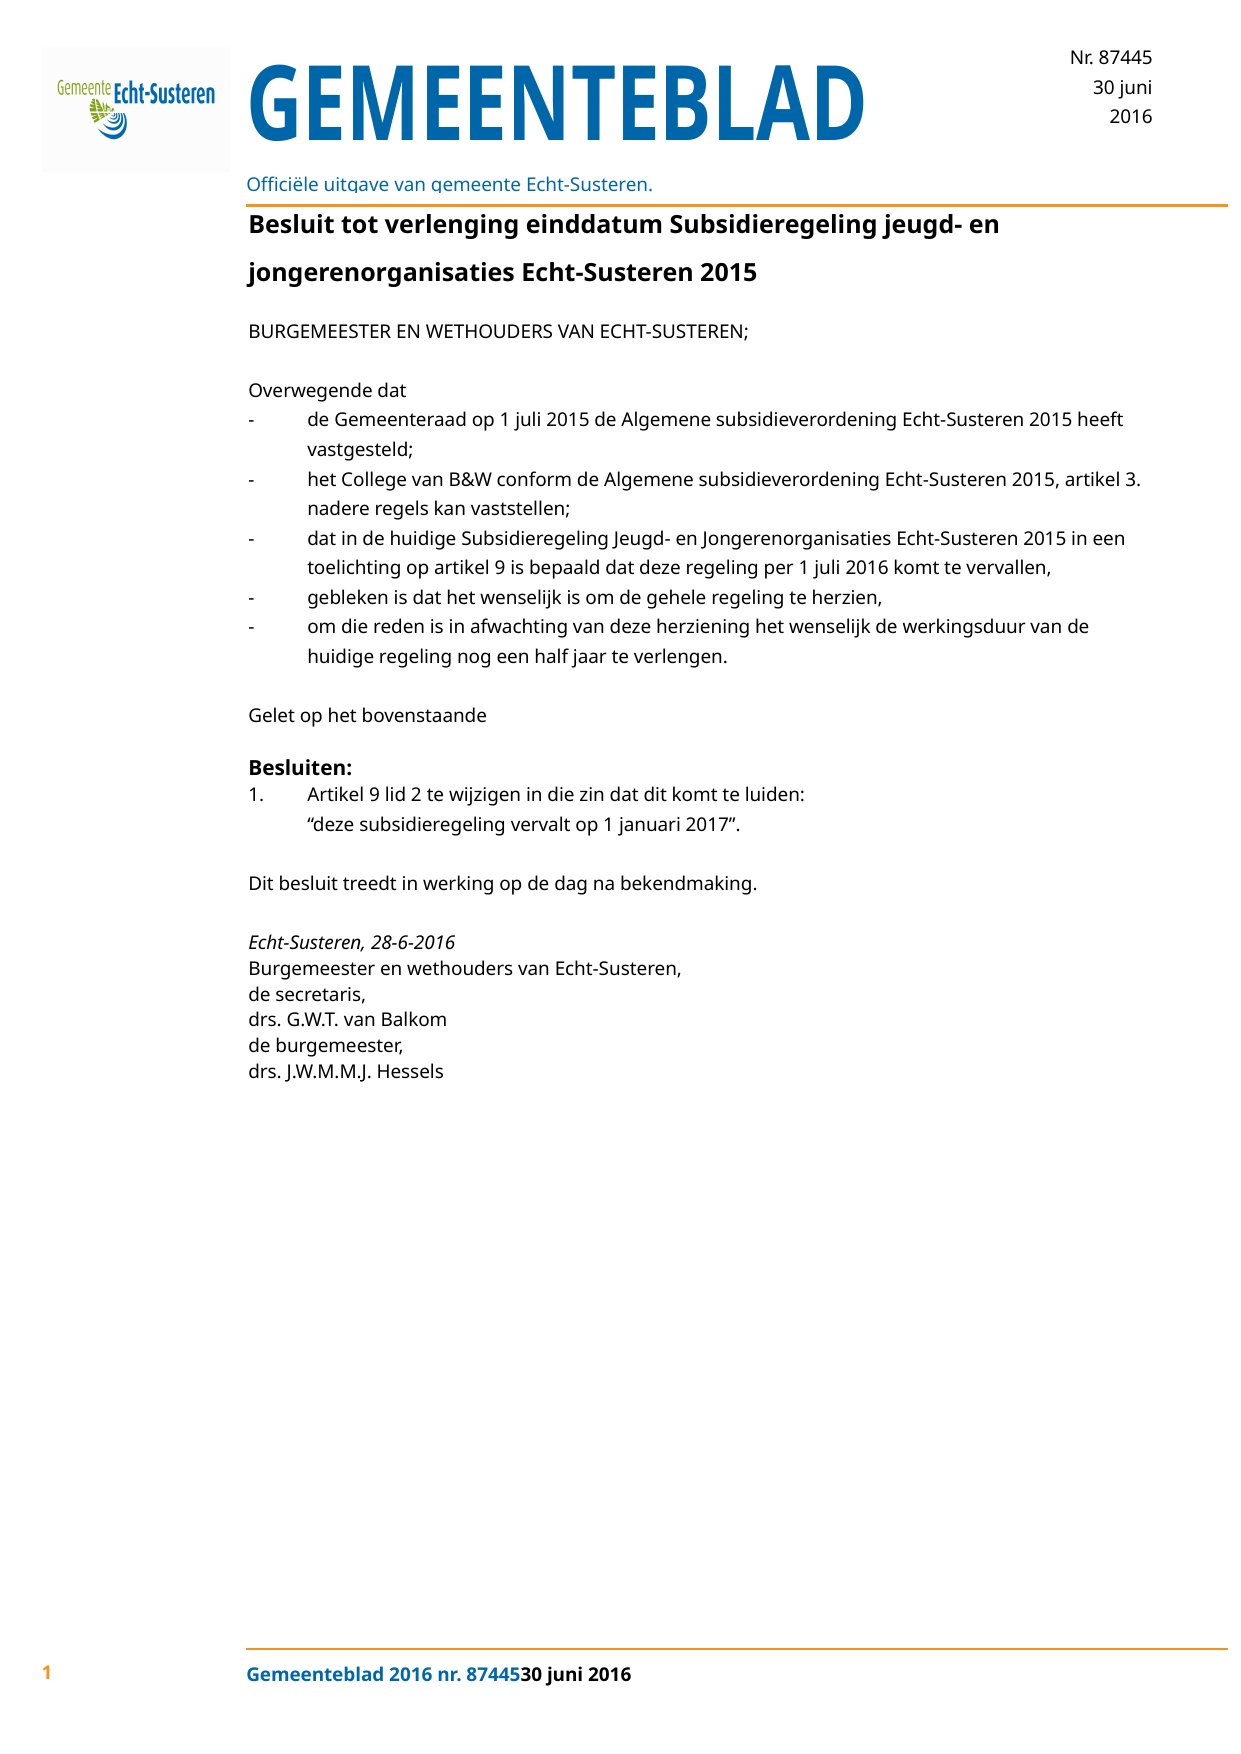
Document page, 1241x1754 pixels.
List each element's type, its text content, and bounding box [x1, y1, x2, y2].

text drs. J.W.M.M.J. Hessels [248, 1058, 1152, 1084]
text drs. G.W.T. van Balkom [248, 1006, 1152, 1032]
text Echt-Susteren, 28-6-2016 [248, 929, 1152, 955]
list de Gemeenteraad op 1 juli 2015 de Algemene subsidieverordening Echt-Susteren 2015 heeft vastgesteld; [248, 407, 1152, 462]
list dat in de huidige Subsidieregeling Jeugd- en Jongerenorganisaties Echt-Susteren 2015 in een toelichting op artikel 9 is bepaald dat deze regeling per 1 juli 2016 komt te vervallen, [248, 525, 1152, 580]
list Artikel 9 lid 2 te wijzigen in die zin dat dit komt te luiden: [248, 781, 1152, 807]
text Dit besluit treedt in werking op de dag na bekendmaking. [248, 870, 1152, 896]
text Gelet op het bovenstaande [248, 702, 1152, 728]
picture [41, 47, 231, 172]
text Besluit tot verlenging einddatum Subsidieregeling jeugd- en jongerenorganisaties Echt-Susteren 2015 [248, 207, 1152, 288]
list “deze subsidieregeling vervalt op 1 januari 2017”. [248, 811, 1152, 837]
list gebleken is dat het wenselijk is om de gehele regeling te herzien, [248, 584, 1152, 610]
text de secretaris, [248, 981, 1152, 1006]
list om die reden is in afwachting van deze herziening het wenselijk de werkingsduur van de huidige regeling nog een half jaar te verlengen. [248, 614, 1152, 669]
text Besluiten: [248, 753, 1152, 781]
text BURGEMEESTER EN WETHOUDERS VAN ECHT-SUSTEREN; [248, 318, 1152, 344]
text de burgemeester, [248, 1032, 1152, 1058]
text Overwegende dat [248, 377, 1152, 403]
text Burgemeester en wethouders van Echt-Susteren, [248, 955, 1152, 981]
list het College van B&W conform de Algemene subsidieverordening Echt-Susteren 2015, artikel 3. nadere regels kan vaststellen; [248, 466, 1152, 521]
